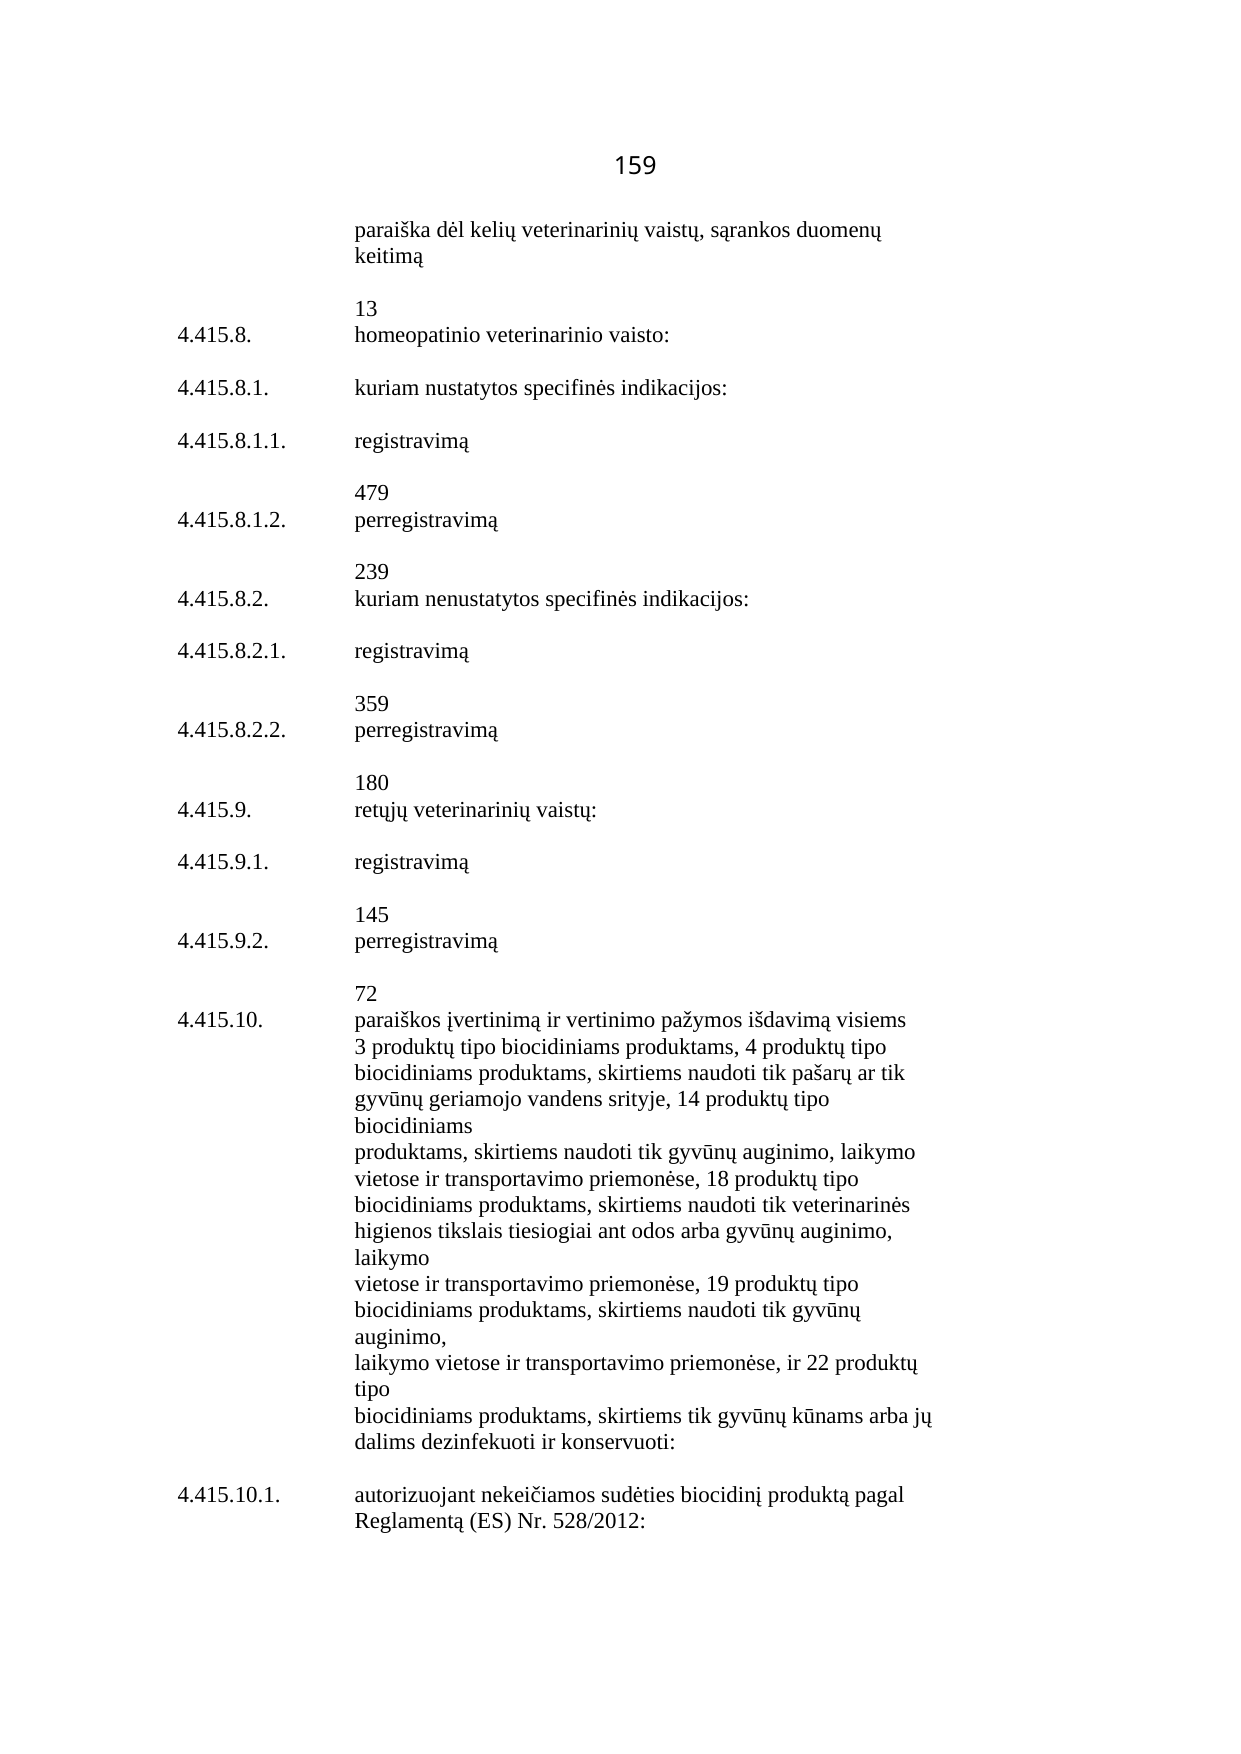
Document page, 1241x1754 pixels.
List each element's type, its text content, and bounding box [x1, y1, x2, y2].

text produktams, skirtiems naudoti tik gyvūnų auginimo, laikymo [354, 1138, 945, 1164]
text 4.415.10.1. autorizuojant nekeičiamos sudėties biocidinį produktą pagal [177, 1481, 945, 1507]
text 4.415.9.1. registravimą 145 [177, 848, 945, 927]
text vietose ir transportavimo priemonėse, 19 produktų tipo [354, 1270, 945, 1296]
text 4.415.9. retųjų veterinarinių vaistų: [177, 796, 945, 848]
text gyvūnų geriamojo vandens srityje, 14 produktų tipo biocidiniams [354, 1086, 945, 1138]
text biocidiniams produktams, skirtiems naudoti tik veterinarinės [354, 1191, 945, 1217]
text 4.415.8.1.2. perregistravimą 239 [177, 506, 945, 585]
text biocidiniams produktams, skirtiems tik gyvūnų kūnams arba jų [354, 1402, 945, 1428]
text Reglamentą (ES) Nr. 528/2012: [354, 1507, 945, 1560]
text paraiška dėl kelių veterinarinių vaistų, sąrankos duomenų keitimą 13 [354, 216, 945, 321]
text 4.415.8. homeopatinio veterinarinio vaisto: [177, 321, 945, 374]
text 4.415.8.2. kuriam nenustatytos specifinės indikacijos: [177, 585, 945, 637]
text laikymo vietose ir transportavimo priemonėse, ir 22 produktų tipo [354, 1349, 945, 1402]
text higienos tikslais tiesiogiai ant odos arba gyvūnų auginimo, laikymo [354, 1217, 945, 1270]
text 4.415.10. paraiškos įvertinimą ir vertinimo pažymos išdavimą visiems [177, 1006, 945, 1033]
text vietose ir transportavimo priemonėse, 18 produktų tipo [354, 1164, 945, 1191]
text 4.415.9.2. perregistravimą 72 [177, 927, 945, 1006]
text 4.415.8.1.1. registravimą 479 [177, 427, 945, 506]
text 4.415.8.2.1. registravimą 359 [177, 637, 945, 717]
text 4.415.8.1. kuriam nustatytos specifinės indikacijos: [177, 374, 945, 427]
text 4.415.8.2.2. perregistravimą 180 [177, 717, 945, 796]
text biocidiniams produktams, skirtiems naudoti tik gyvūnų auginimo, [354, 1296, 945, 1349]
text dalims dezinfekuoti ir konservuoti: [354, 1428, 945, 1481]
text 3 produktų tipo biocidiniams produktams, 4 produktų tipo [354, 1033, 945, 1059]
text biocidiniams produktams, skirtiems naudoti tik pašarų ar tik [354, 1059, 945, 1086]
